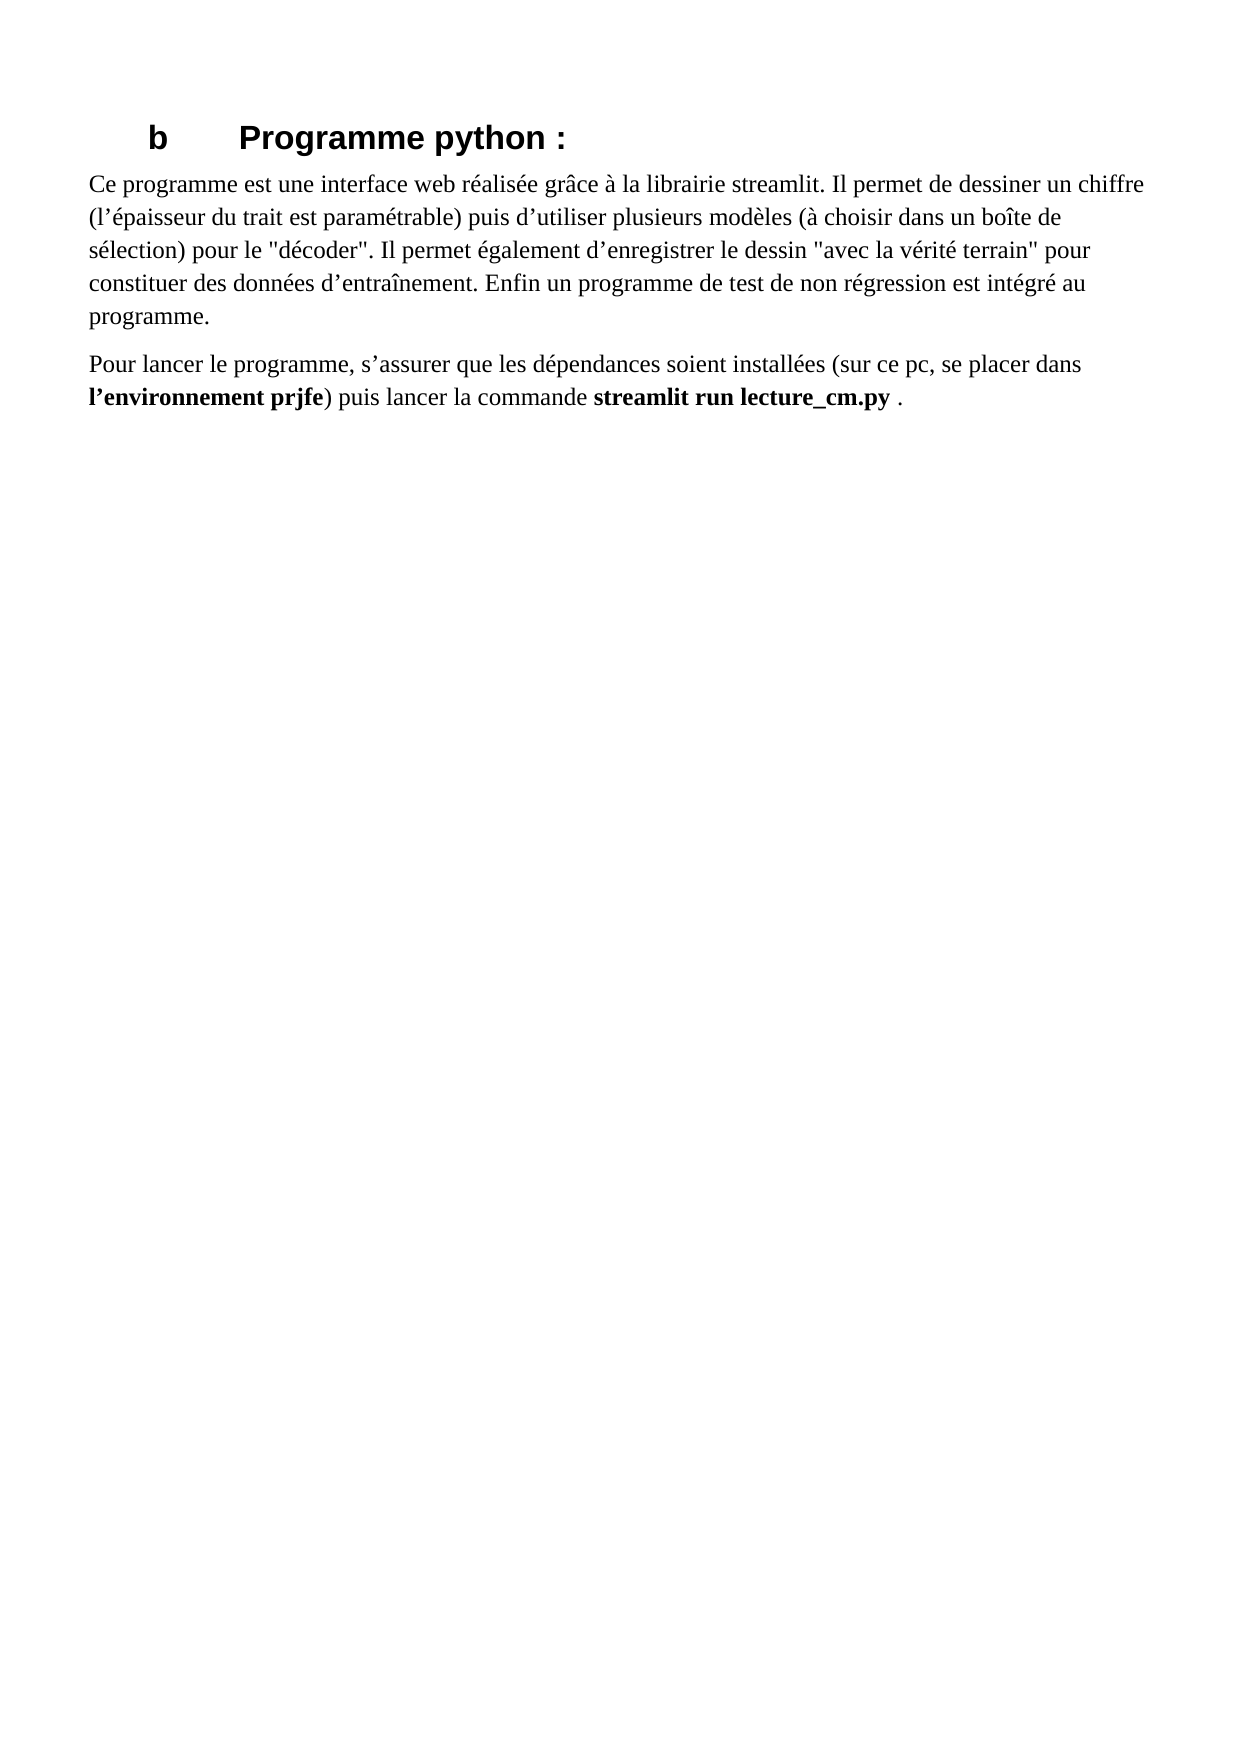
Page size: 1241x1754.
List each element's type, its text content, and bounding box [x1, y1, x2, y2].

subtitle Programme python : [88, 118, 1152, 157]
text Pour lancer le programme, s’assurer que les dépendances soient installées (sur ce pc, se placer dans l’environnement prjfe) puis lancer la commande streamlit run lecture_cm.py . [88, 349, 1152, 411]
text Ce programme est une interface web réalisée grâce à la librairie streamlit. Il permet de dessiner un chiffre (l’épaisseur du trait est paramétrable) puis d’utiliser plusieurs modèles (à choisir dans un boîte de sélection) pour le "décoder". Il permet également d’enregistrer le dessin "avec la vérité terrain" pour constituer des données d’entraînement. Enfin un programme de test de non régression est intégré au programme. [88, 169, 1152, 330]
